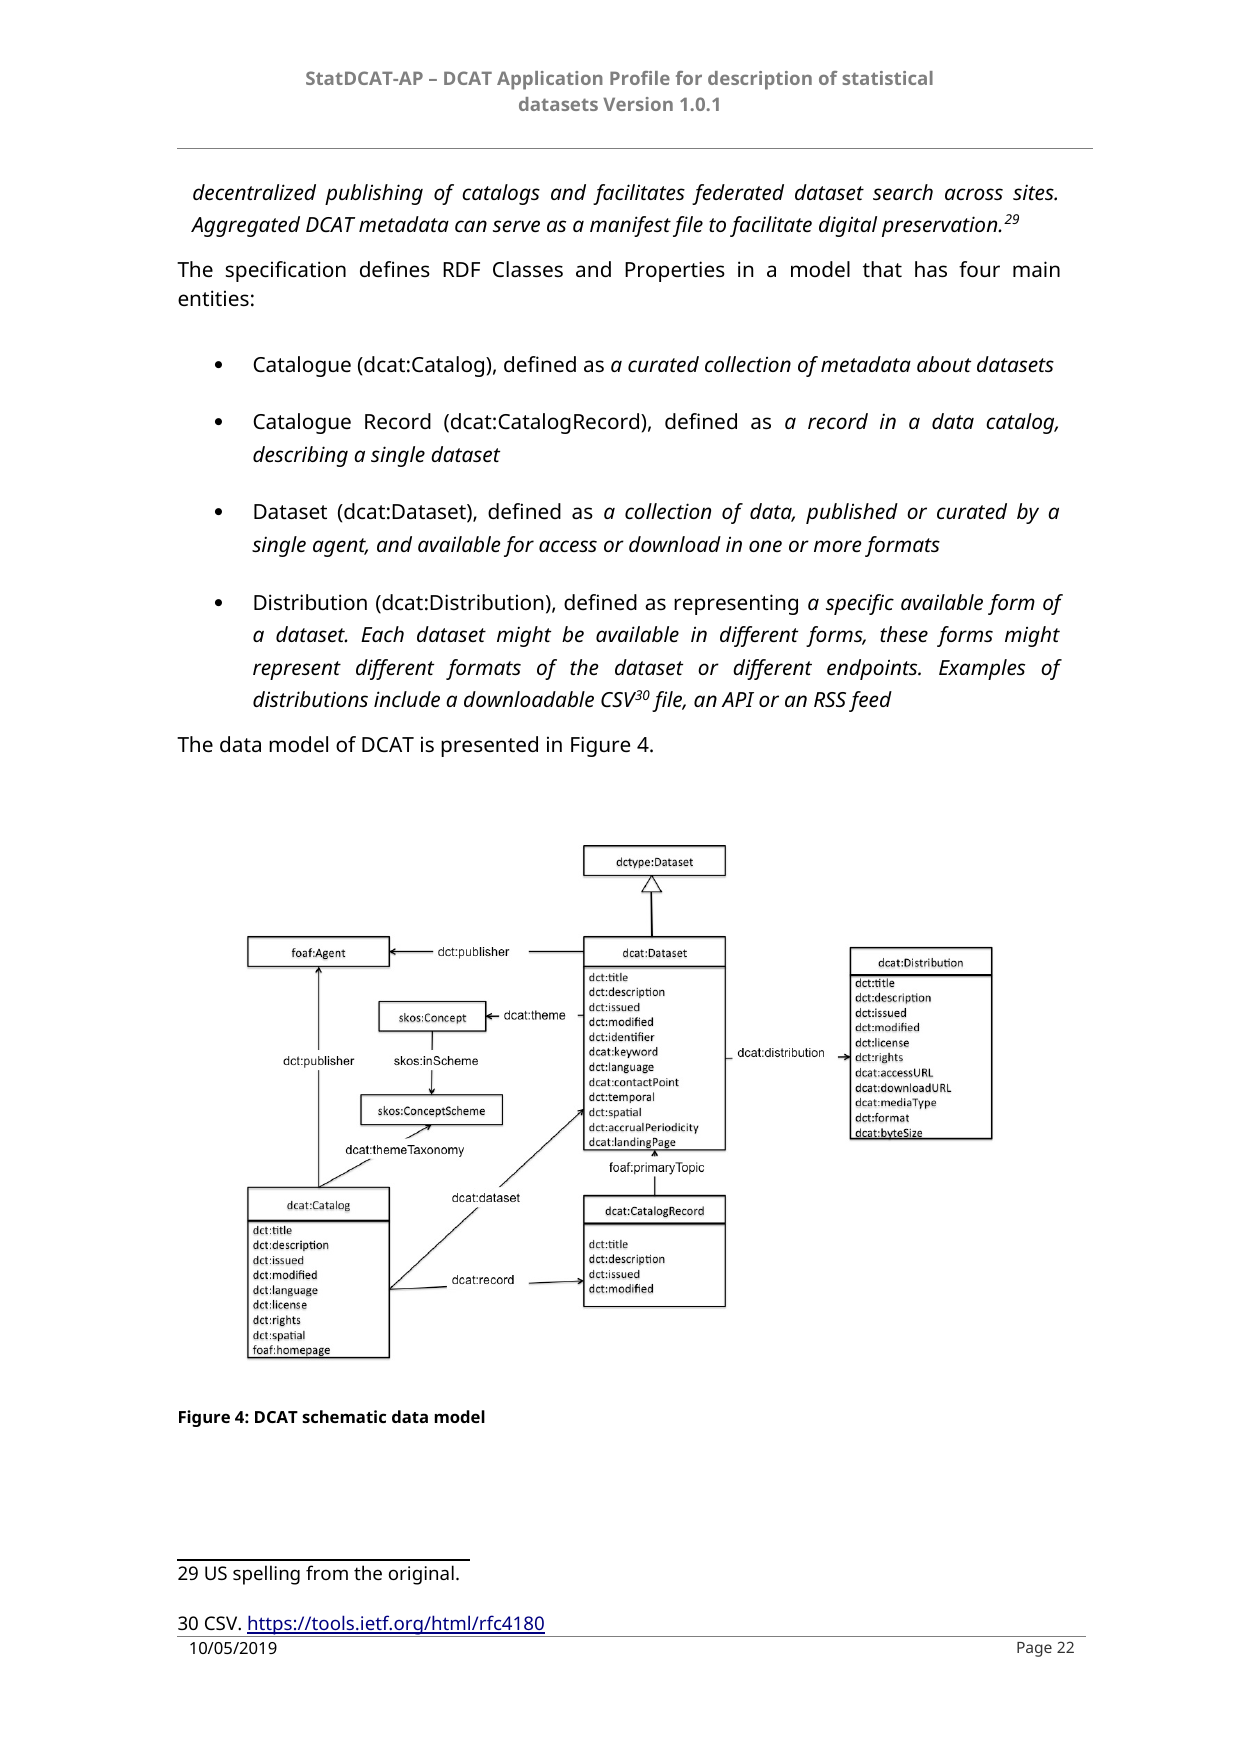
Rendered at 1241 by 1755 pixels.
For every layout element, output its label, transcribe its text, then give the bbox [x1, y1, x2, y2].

list Catalogue Record (dcat:CatalogRecord), defined as a record in a data catalog, describing a single dataset [215, 407, 1063, 468]
text The specification defines RDF Classes and Properties in a model that has four main entities: [177, 255, 1063, 312]
list Distribution (dcat:Distribution), defined as representing a specific available form of a dataset. Each dataset might be available in different forms, these forms might represent different formats of the dataset or different endpoints. Examples of distributions include a downloadable CSV file, an API or an RSS feed [215, 588, 1063, 714]
list CSV. https://tools.ietf.org/html/rfc4180 [177, 1610, 1063, 1636]
list Catalogue (dcat:Catalog), defined as a curated collection of metadata about datasets [215, 350, 1063, 378]
text US spelling from the original. [177, 1560, 1063, 1585]
text Figure 4: DCAT schematic data model [177, 1405, 1063, 1428]
text The data model of DCAT is presented in Figure 4. [177, 731, 1063, 759]
list Dataset (dcat:Dataset), defined as a collection of data, published or curated by a single agent, and available for access or download in one or more formats [215, 497, 1063, 558]
text decentralized publishing of catalogs and facilitates federated dataset search across sites. Aggregated DCAT metadata can serve as a manifest file to facilitate digital preservation. [192, 178, 1063, 239]
